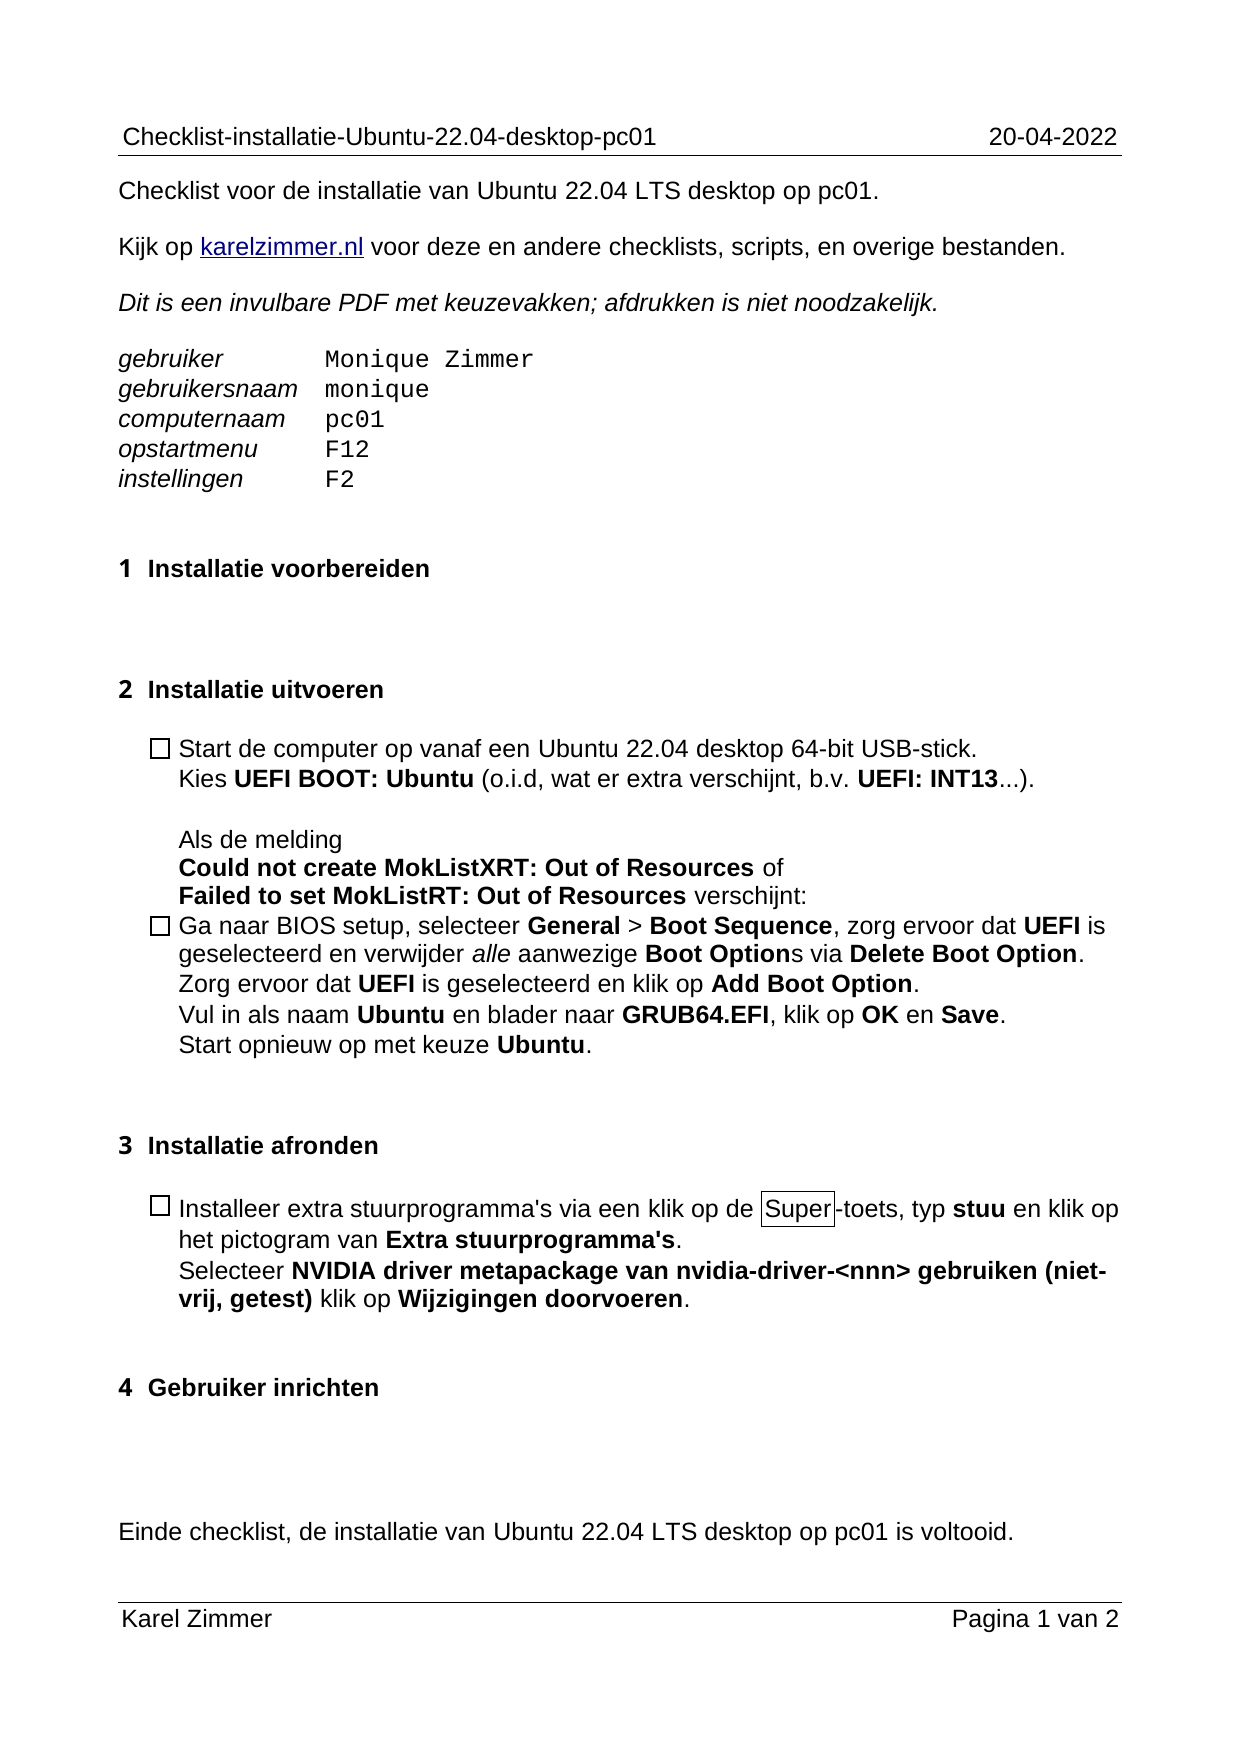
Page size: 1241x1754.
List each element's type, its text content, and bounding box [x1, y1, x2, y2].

table_cell Zorg ervoor dat UEFI is geselecteerd en klik op Add Boot Option. [177, 969, 1120, 999]
table_header [141, 734, 177, 764]
text computernaam pc01 [118, 405, 1122, 435]
table_header Start de computer op vanaf een Ubuntu 2.04 desktop 64-bit USB-stick. [177, 734, 1120, 764]
table_cell [141, 1255, 177, 1314]
table_header [141, 1190, 177, 1255]
table_header [177, 613, 1120, 643]
text instellingen F2 [118, 465, 1122, 495]
table_cell Kies UEFI BOOT: Ubuntu (o.i.d, wat er extra verschijnt, b.v. UEFI: INT13...). [177, 764, 1120, 794]
text Kijk op karelzimmer.nl voor deze en andere checklists, scripts, en overige bestanden. [118, 233, 1122, 261]
table_header [177, 1432, 1120, 1462]
table_cell Ga naar BIOS setup, selecteer General > Boot Sequence, zorg ervoor dat UEFI is geselecteerd en verwijder alle aanwezige Boot Options via Delete Boot Option. [177, 911, 1120, 969]
table_cell Start opnieuw op met keuze Ubuntu. [177, 1030, 1120, 1060]
table_cell [141, 911, 177, 969]
text gebruikersnaam monique [118, 375, 1122, 405]
text gebruiker Monique Zimmer [118, 345, 1122, 375]
table_header [141, 613, 177, 643]
text Checklist voor de installatie van Ubuntu 22.04 LTS desktop op pc01. [118, 177, 1122, 233]
table_cell [177, 794, 1120, 824]
text Dit is een invulbare PDF met keuzevakken; afdrukken is niet noodzakelijk. [118, 289, 1122, 317]
list Installatie uitvoeren [118, 672, 1122, 706]
table_cell Selecteer NVIDIA driver metapackage van nvidia-driver-<nnn> gebruiken (niet-vrij, getest) klik op Wijzigingen doorvoeren. [177, 1255, 1120, 1314]
table_cell [141, 969, 177, 999]
text opstartmenu F12 [118, 435, 1122, 465]
table_cell Als de melding Could not create MokListXRT: Out of Resources of Failed to set MokListRT: Out of Resources verschijnt: [177, 825, 1120, 911]
table_cell [141, 825, 177, 911]
list Gebruiker inrichten [118, 1370, 1122, 1404]
table_cell [141, 1030, 177, 1060]
table_header Installeer extra stuurprogramma's via een klik op de Super-toets, typ stuu en klik op het pictogram van Extra stuurprogramma's. [177, 1190, 1120, 1255]
list Installatie afronden [118, 1128, 1122, 1162]
table_cell [141, 1000, 177, 1030]
list Installatie voorbereiden [118, 551, 1122, 585]
table_header [141, 1432, 177, 1462]
table_cell Vul in als naam Ubuntu en blader naar GRUB64.EFI, klik op OK en Save. [177, 1000, 1120, 1030]
table_cell [141, 794, 177, 824]
text Einde checklist, de installatie van Ubuntu 2.04 LTS desktop op pc01 is voltooid. [118, 1518, 1122, 1574]
table_cell [141, 764, 177, 794]
